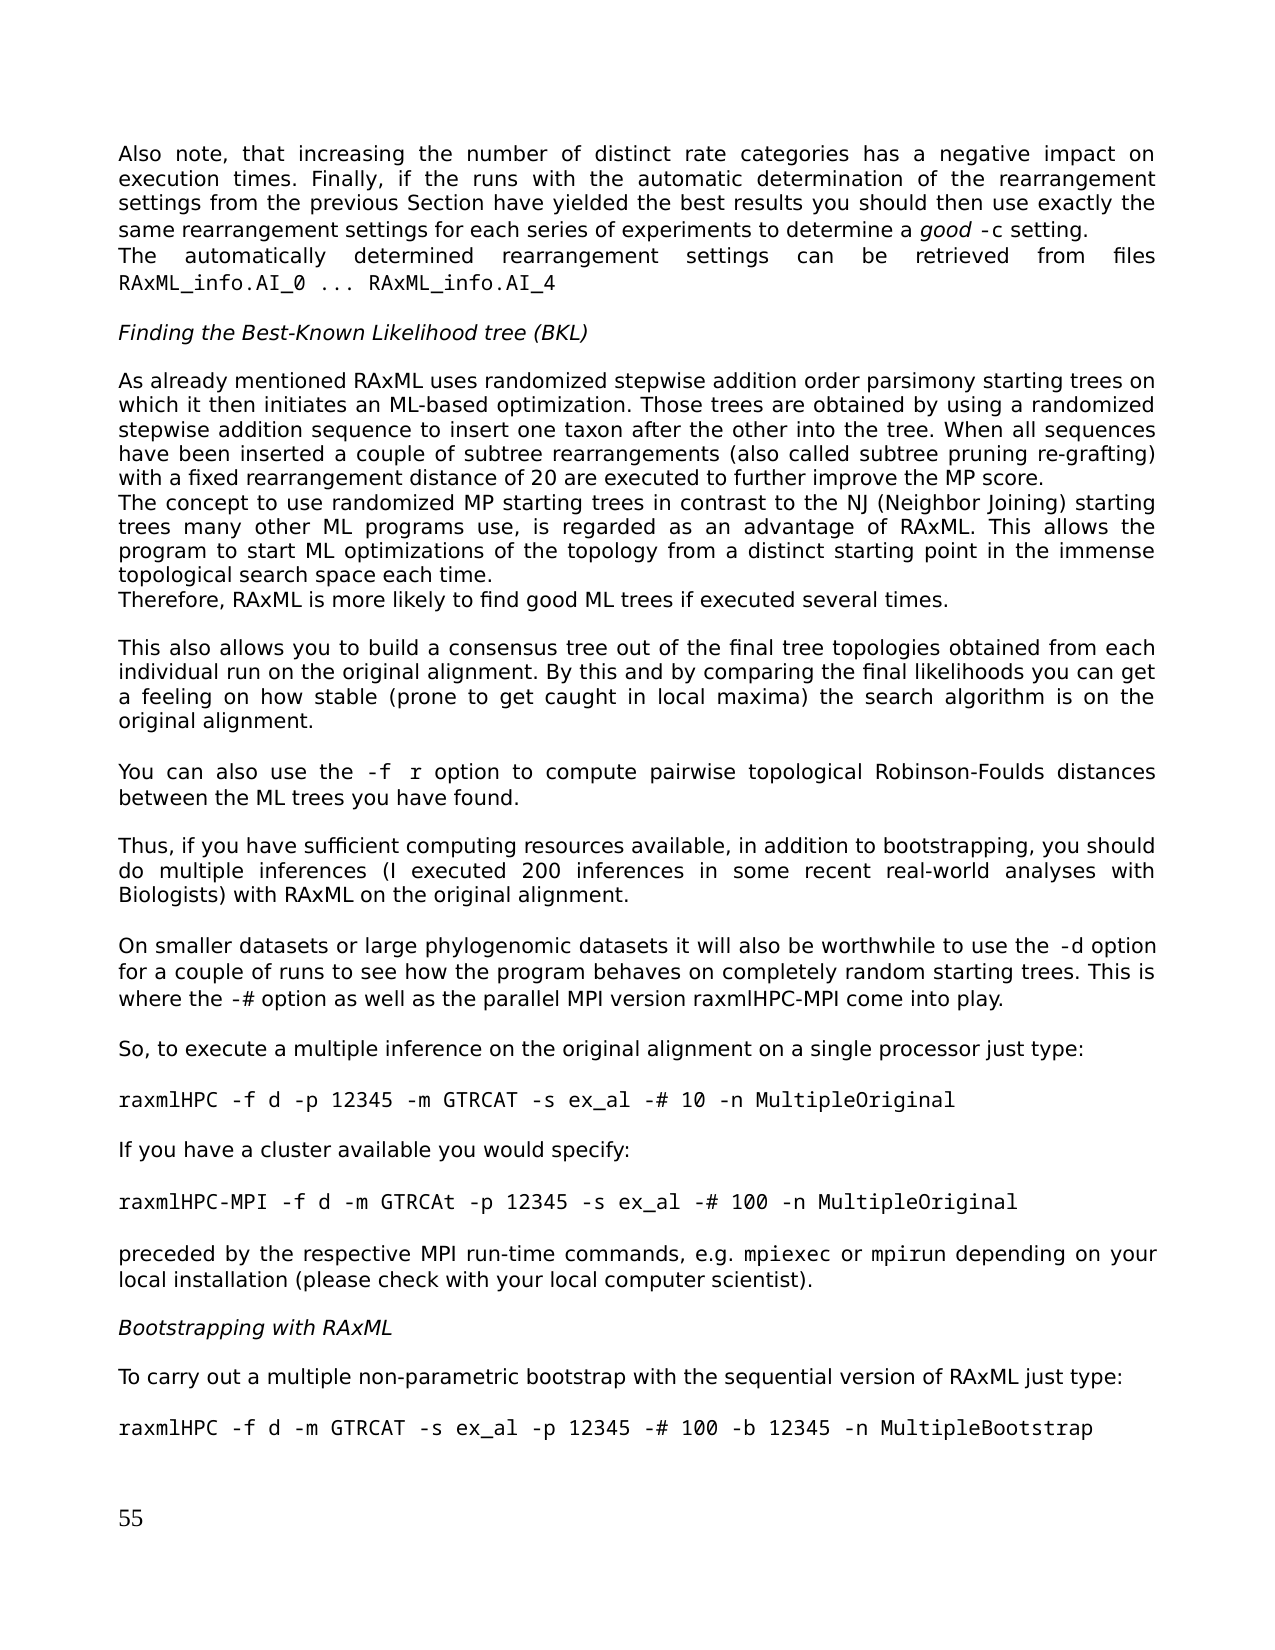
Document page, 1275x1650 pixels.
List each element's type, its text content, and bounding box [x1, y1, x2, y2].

text Finding the Best-Known Likelihood tree (BKL) [118, 321, 1157, 345]
text do multiple inferences (I executed 200 inferences in some recent real-world analyses with Biologists) with RAxML on the original alignment. [118, 859, 1157, 907]
text preceded by the respective MPI run-time commands, e.g. mpiexec or mpirun depending on your local installation (please check with your local computer scientist). [118, 1239, 1157, 1292]
text The automatically determined rearrangement settings can be retrieved from files RAxML_info.AI_0 ... RAxML_info.AI_4 [118, 244, 1157, 296]
text raxmlHPC-MPI -f d -m GTRCAt -p 12345 -s ex_al -# 100 -n MultipleOriginal [118, 1187, 1157, 1215]
text The concept to use randomized MP starting trees in contrast to the NJ (Neighbor Joining) starting trees many other ML programs use, is regarded as an advantage of RAxML. This allows the program to start ML optimizations of the topology from a distinct starting point in the immense topological search space each time. [118, 491, 1157, 588]
text You can also use the -f r option to compute pairwise topological Robinson-Foulds distances between the ML trees you have found. [118, 757, 1157, 810]
text raxmlHPC -f d -p 12345 -m GTRCAT -s ex_al -# 10 -n MultipleOriginal [118, 1086, 1157, 1114]
text Bootstrapping with RAxML [118, 1316, 1157, 1341]
text Also note, that increasing the number of distinct rate categories has a negative impact on execution times. Finally, if the runs with the automatic determination of the rearrangement settings from the previous Section have yielded the best results you should then use exactly the same rearrangement settings for each series of experiments to determine a good -c setting. [118, 142, 1157, 244]
text On smaller datasets or large phylogenomic datasets it will also be worthwhile to use the -d option for a couple of runs to see how the program behaves on completely random starting trees. This is where the -# option as well as the parallel MPI version raxmlHPC-MPI come into play. [118, 932, 1157, 1013]
text Thus, if you have sufficient computing resources available, in addition to bootstrapping, you should [118, 834, 1157, 859]
text raxmlHPC -f d -m GTRCAT -s ex_al -p 12345 -# 100 -b 12345 -n MultipleBootstrap [118, 1413, 1157, 1442]
text Therefore, RAxML is more likely to find good ML trees if executed several times. [118, 588, 1157, 612]
text As already mentioned RAxML uses randomized stepwise addition order parsimony starting trees on which it then initiates an ML-based optimization. Those trees are obtained by using a randomized stepwise addition sequence to insert one taxon after the other into the tree. When all sequences have been inserted a couple of subtree rearrangements (also called subtree pruning re-grafting) with a fixed rearrangement distance of 20 are executed to further improve the MP score. [118, 369, 1157, 491]
text If you have a cluster available you would specify: [118, 1138, 1157, 1162]
text To carry out a multiple non-parametric bootstrap with the sequential version of RAxML just type: [118, 1365, 1157, 1389]
text So, to execute a multiple inference on the original alignment on a single processor just type: [118, 1037, 1157, 1061]
text This also allows you to build a consensus tree out of the final tree topologies obtained from each individual run on the original alignment. By this and by comparing the final likelihoods you can get a feeling on how stable (prone to get caught in local maxima) the search algorithm is on the original alignment. [118, 636, 1157, 733]
